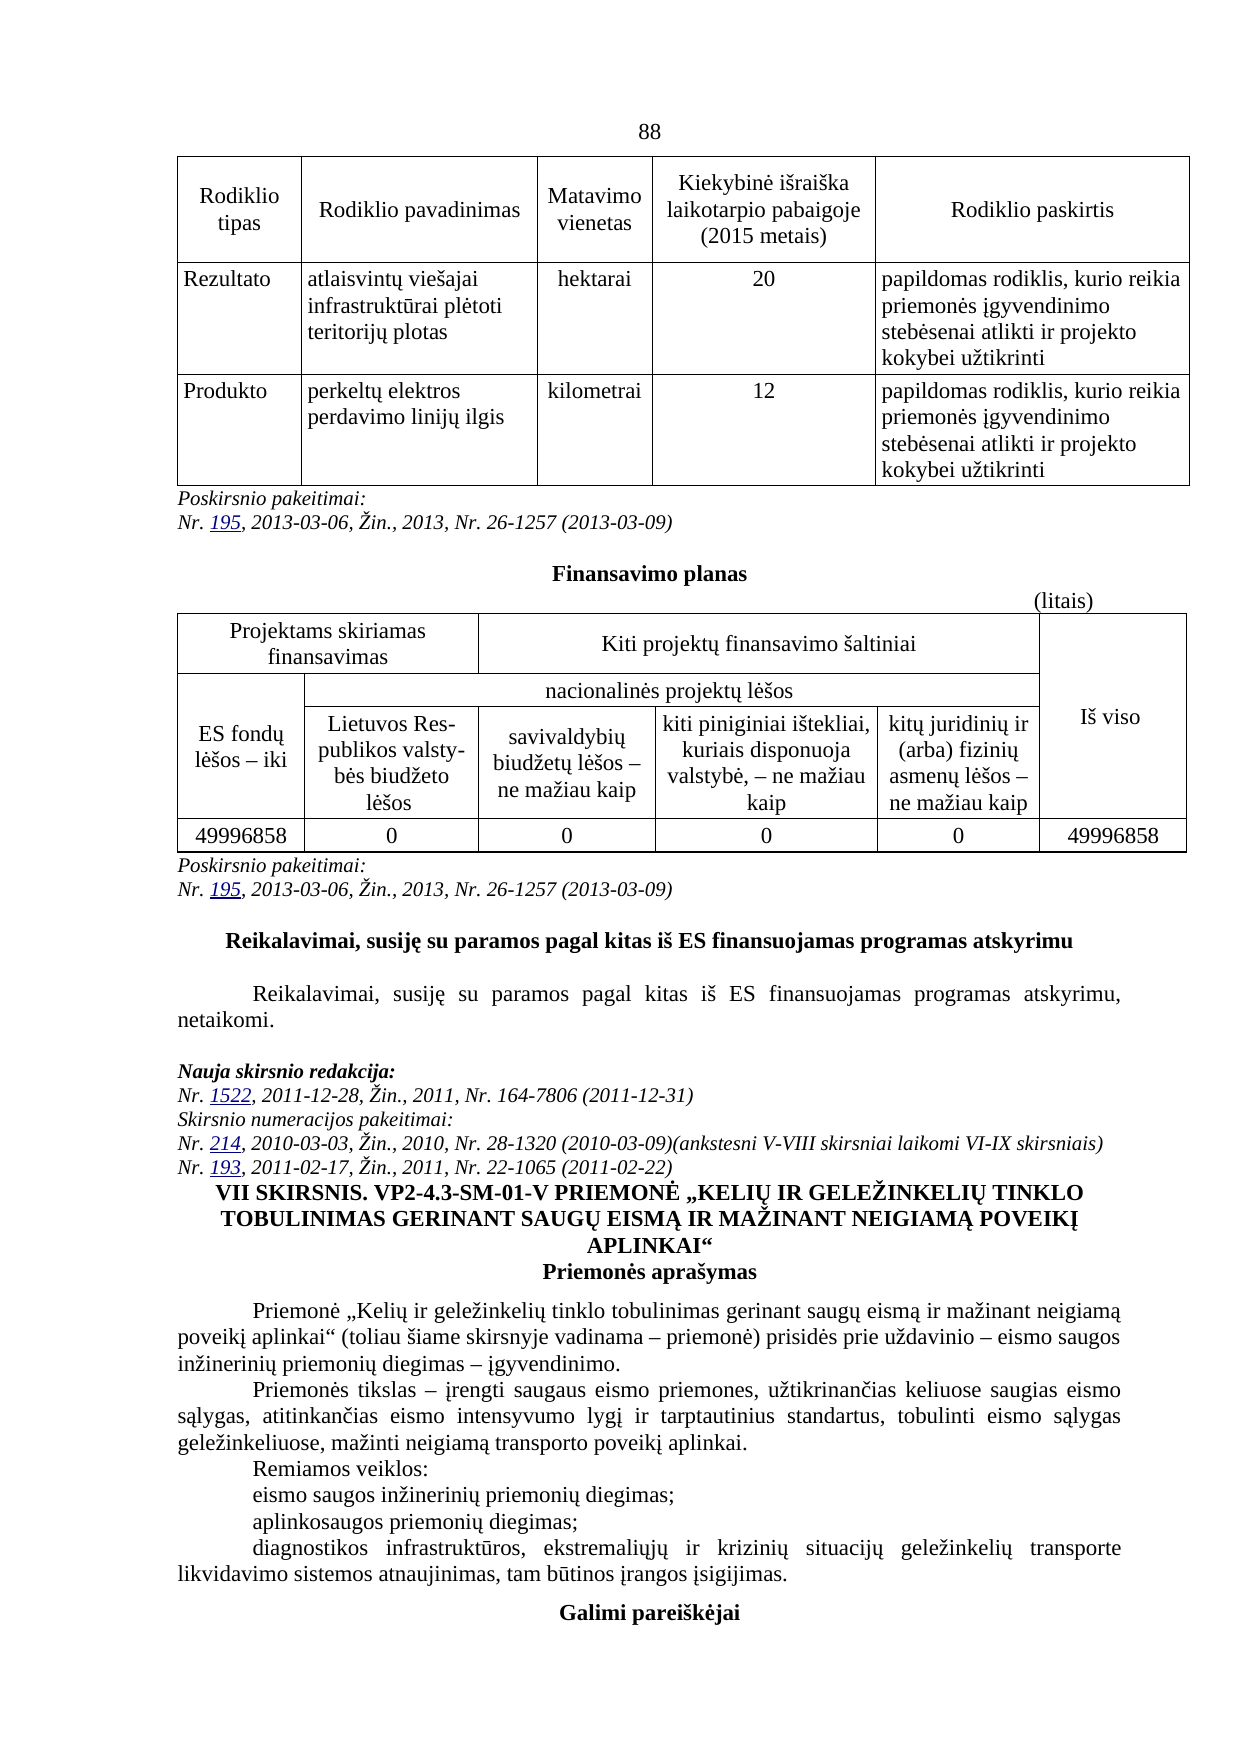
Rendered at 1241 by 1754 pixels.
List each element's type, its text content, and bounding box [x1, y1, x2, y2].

text aplinkosaugos priemonių diegimas; [177, 1508, 1122, 1534]
table_cell 49996858 [1040, 819, 1186, 851]
text Nr. 195, 2013-03-06, Žin., 2013, Nr. 26-1257 (2013-03-09) [177, 877, 1122, 901]
text Priemonės aprašymas [177, 1258, 1122, 1284]
table_cell perkeltų elektros perdavimo linijų ilgis [302, 375, 537, 485]
text Reikalavimai, susiję su paramos pagal kitas iš ES finansuojamas programas atskyrimu, netaikomi. [177, 980, 1122, 1032]
table_header Matavimo vienetas [538, 157, 652, 262]
table_cell savivaldybių biudžetų lėšos – ne mažiau kaip [479, 707, 655, 818]
text diagnostikos infrastruktūros, ekstremaliųjų ir krizinių situacijų geležinkelių transporte likvidavimo sistemos atnaujinimas, tam būtinos įrangos įsigijimas. [177, 1534, 1122, 1587]
table_cell Produkto [178, 375, 301, 485]
table_cell hektarai [538, 263, 652, 374]
list Galimi pareiškėjai [177, 1599, 1122, 1626]
text Finansavimo planas [177, 560, 1122, 587]
table_cell 20 [653, 263, 875, 374]
table_header Iš viso [1040, 614, 1186, 818]
table_header Kiekybinė išraiška laikotarpio pabaigoje (2015 metais) [653, 157, 875, 262]
table_cell Rezultato [178, 263, 301, 374]
text Poskirsnio pakeitimai: [177, 486, 1122, 510]
table_cell kitų juridinių ir (arba) fizinių asmenų lėšos – ne mažiau kaip [878, 707, 1039, 818]
table_cell atlaisvintų viešajai infrastruktūrai plėtoti teritorijų plotas [302, 263, 537, 374]
table_header Rodiklio pavadinimas [302, 157, 537, 262]
table_cell papildomas rodiklis, kurio reikia priemonės įgyvendinimo stebėsenai atlikti ir projekto kokybei užtikrinti [876, 263, 1189, 374]
text Priemonės tikslas – įrengti saugaus eismo priemones, užtikrinančias keliuose saugias eismo sąlygas, atitinkančias eismo intensyvumo lygį ir tarptautinius standartus, tobulinti eismo sąlygas geležinkeliuose, mažinti neigiamą transporto poveikį aplinkai. [177, 1376, 1122, 1455]
table_cell papildomas rodiklis, kurio reikia priemonės įgyvendinimo stebėsenai atlikti ir projekto kokybei užtikrinti [876, 375, 1189, 485]
text Priemonė „Kelių ir geležinkelių tinklo tobulinimas gerinant saugų eismą ir mažinant neigiamą poveikį aplinkai“ (toliau šiame skirsnyje vadinama – priemonė) prisidės prie uždavinio – eismo saugos inžinerinių priemonių diegimas – įgyvendinimo. [177, 1297, 1122, 1376]
text Reikalavimai, susiję su paramos pagal kitas iš ES finansuojamas programas atskyrimu [177, 927, 1122, 953]
text Poskirsnio pakeitimai: [177, 853, 1122, 877]
table_cell ES fondų lėšos – iki [178, 674, 304, 818]
text Skirsnio numeracijos pakeitimai: [177, 1107, 1122, 1131]
text Nr. 1522, 2011-12-28, Žin., 2011, Nr. 164-7806 (2011-12-31) [177, 1083, 1122, 1107]
table_cell nacionalinės projektų lėšos [305, 674, 1039, 706]
text Nr. 193, 2011-02-17, Žin., 2011, Nr. 22-1065 (2011-02-22) [177, 1155, 1122, 1179]
table_cell 49996858 [178, 819, 304, 851]
text (litais) [1034, 587, 1122, 613]
table_cell 12 [653, 375, 875, 485]
table_header Projektams skiriamas finansavimas [178, 614, 478, 673]
table_cell Lietuvos Res­publikos valsty­bės biudžeto lėšos [305, 707, 478, 818]
text Nauja skirsnio redakcija: [177, 1059, 1122, 1083]
text Remiamos veiklos: [177, 1455, 1122, 1481]
text eismo saugos inžinerinių priemonių diegimas; [177, 1481, 1122, 1508]
table_header Rodiklio paskirtis [876, 157, 1189, 262]
table_cell kilometrai [538, 375, 652, 485]
table_cell 0 [479, 819, 655, 851]
subtitle VII SKIRSNIS. VP2-4.3-SM-01-V PRIEMONĖ „KELIŲ IR GELEŽINKELIŲ TINKLO TOBULINIMAS GERINANT SAUGŲ EISMĄ IR MAŽINANT NEIGIAMĄ POVEIKĮ APLINKAI“ [177, 1179, 1122, 1258]
table_cell kiti piniginiai ištekliai, kuriais disponuoja valstybė, – ne mažiau kaip [656, 707, 877, 818]
table_cell 0 [305, 819, 478, 851]
table_header Rodiklio tipas [178, 157, 301, 262]
text Nr. 214, 2010-03-03, Žin., 2010, Nr. 28-1320 (2010-03-09)(ankstesni V-VIII skirsniai laikomi VI-IX skirsniais) [177, 1131, 1122, 1155]
text Nr. 195, 2013-03-06, Žin., 2013, Nr. 26-1257 (2013-03-09) [177, 510, 1122, 534]
table_cell 0 [656, 819, 877, 851]
table_header Kiti projektų finansavimo šaltiniai [479, 614, 1039, 673]
table_cell 0 [878, 819, 1039, 851]
